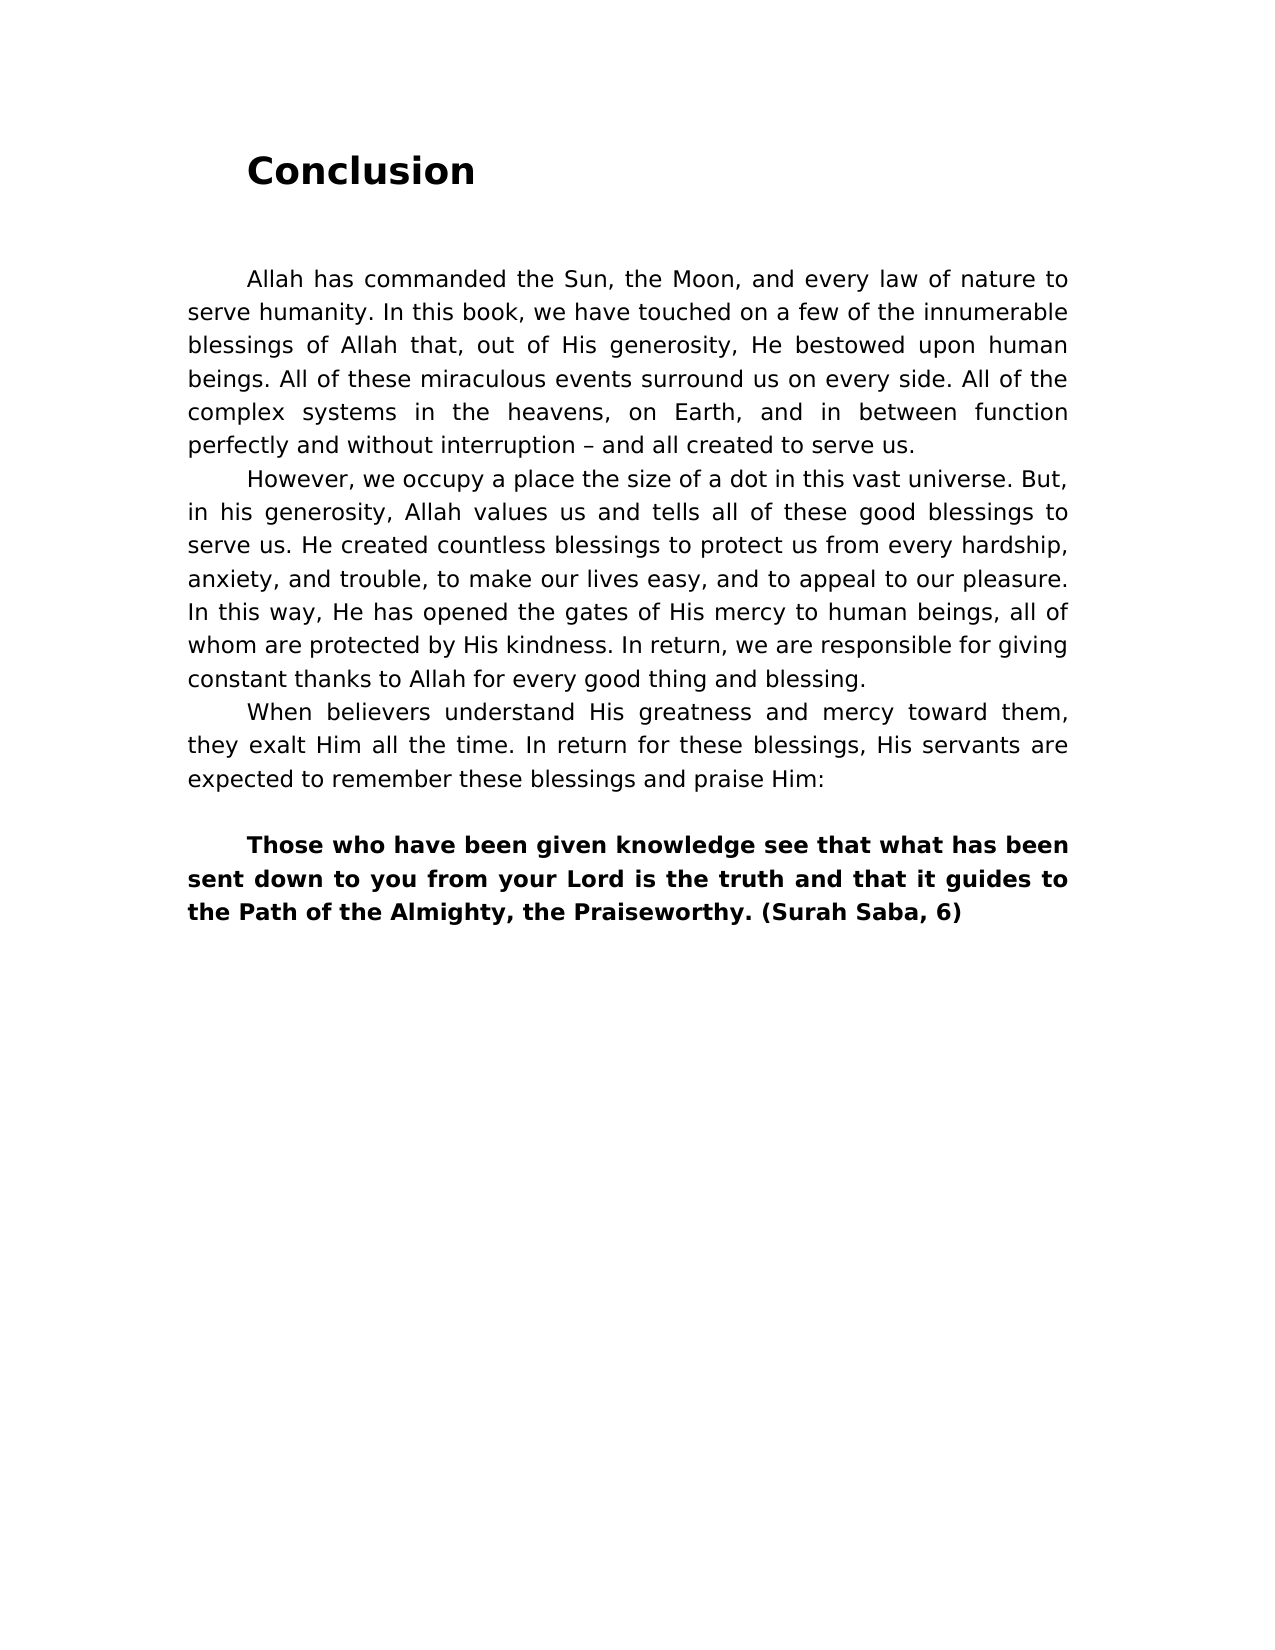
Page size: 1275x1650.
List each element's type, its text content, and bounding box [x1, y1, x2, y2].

text Conclusion [187, 150, 1070, 194]
text When believers understand His greatness and mercy toward them, they exalt Him all the time. In return for these blessings, His servants are expected to remember these blessings and praise Him: [187, 694, 1070, 794]
text Allah has commanded the Sun, the Moon, and every law of nature to serve humanity. In this book, we have touched on a few of the innumerable blessings of Allah that, out of His generosity, He bestowed upon human beings. All of these miraculous events surround us on every side. All of the complex systems in the heavens, on Earth, and in between function perfectly and without interruption – and all created to serve us. [187, 260, 1070, 460]
text However, we occupy a place the size of a dot in this vast universe. But, in his generosity, Allah values us and tells all of these good blessings to serve us. He created countless blessings to protect us from every hardship, anxiety, and trouble, to make our lives easy, and to appeal to our pleasure. In this way, He has opened the gates of His mercy to human beings, all of whom are protected by His kindness. In return, we are responsible for giving constant thanks to Allah for every good thing and blessing. [187, 460, 1070, 694]
text Those who have been given knowledge see that what has been sent down to you from your Lord is the truth and that it guides to the Path of the Almighty, the Praiseworthy. (Surah Saba, 6) [187, 827, 1070, 927]
